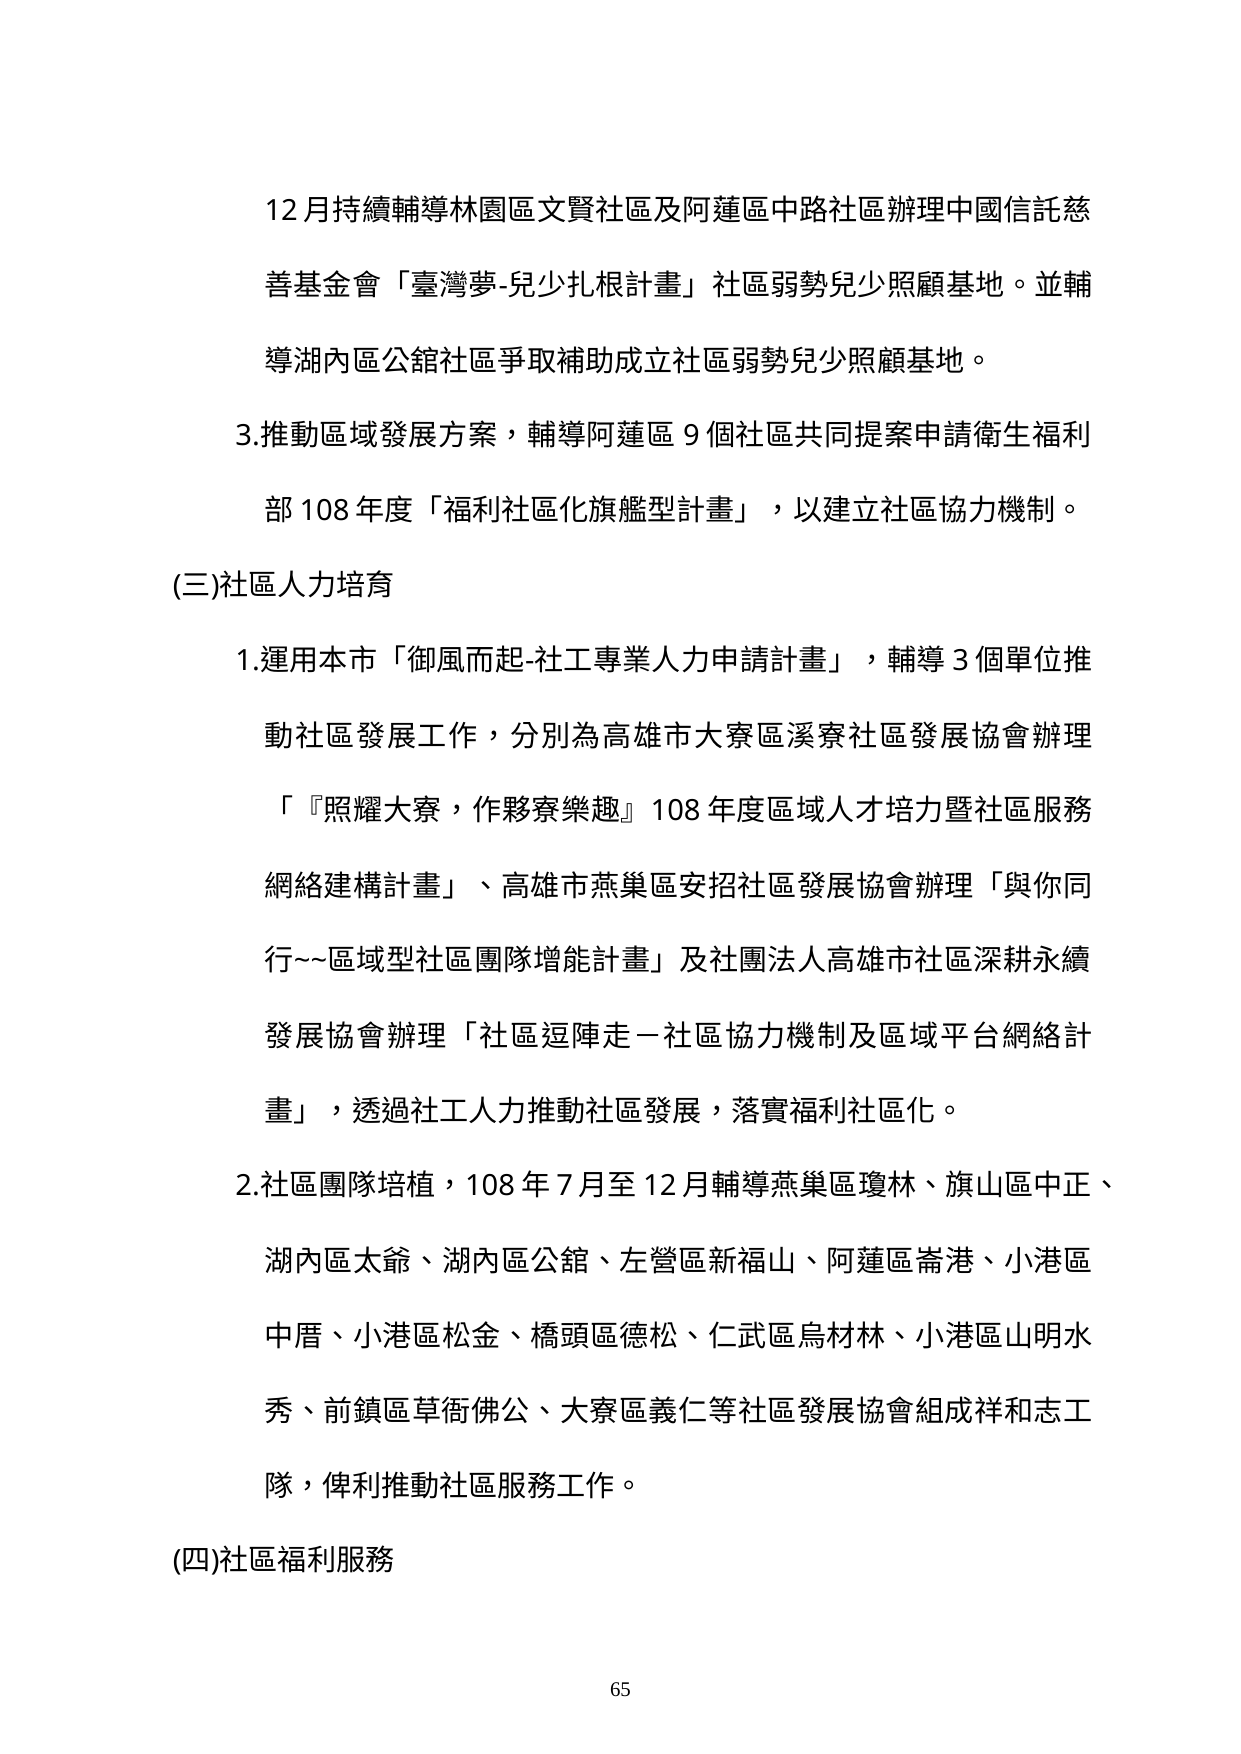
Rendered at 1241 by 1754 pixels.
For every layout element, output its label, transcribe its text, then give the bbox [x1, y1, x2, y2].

text (三)社區人力培育 [173, 539, 1092, 614]
text (四)社區福利服務 [173, 1514, 1092, 1589]
text 3.推動區域發展方案，輔導阿蓮區9個社區共同提案申請衛生福利部108年度「福利社區化旗艦型計畫」，以建立社區協力機制。 [235, 389, 1092, 539]
text 2.社區團隊培植，108年7月至12月輔導燕巢區瓊林、旗山區中正、湖內區太爺、湖內區公舘、左營區新福山、阿蓮區崙港、小港區中厝、小港區松金、橋頭區德松、仁武區烏材林、小港區山明水秀、前鎮區草衙佛公、大寮區義仁等社區發展協會組成祥和志工隊，俾利推動社區服務工作。 [235, 1139, 1092, 1514]
text 1.運用本市「御風而起-社工專業人力申請計畫」，輔導3個單位推動社區發展工作，分別為高雄市大寮區溪寮社區發展協會辦理「『照耀大寮，作夥寮樂趣』108年度區域人才培力暨社區服務網絡建構計畫」、高雄市燕巢區安招社區發展協會辦理「與你同行~~區域型社區團隊增能計畫」及社團法人高雄市社區深耕永續發展協會辦理「社區逗陣走－社區協力機制及區域平台網絡計畫」，透過社工人力推動社區發展，落實福利社區化。 [235, 614, 1092, 1139]
text 12月持續輔導林園區文賢社區及阿蓮區中路社區辦理中國信託慈善基金會「臺灣夢-兒少扎根計畫」社區弱勢兒少照顧基地。並輔導湖內區公舘社區爭取補助成立社區弱勢兒少照顧基地。 [235, 164, 1092, 389]
